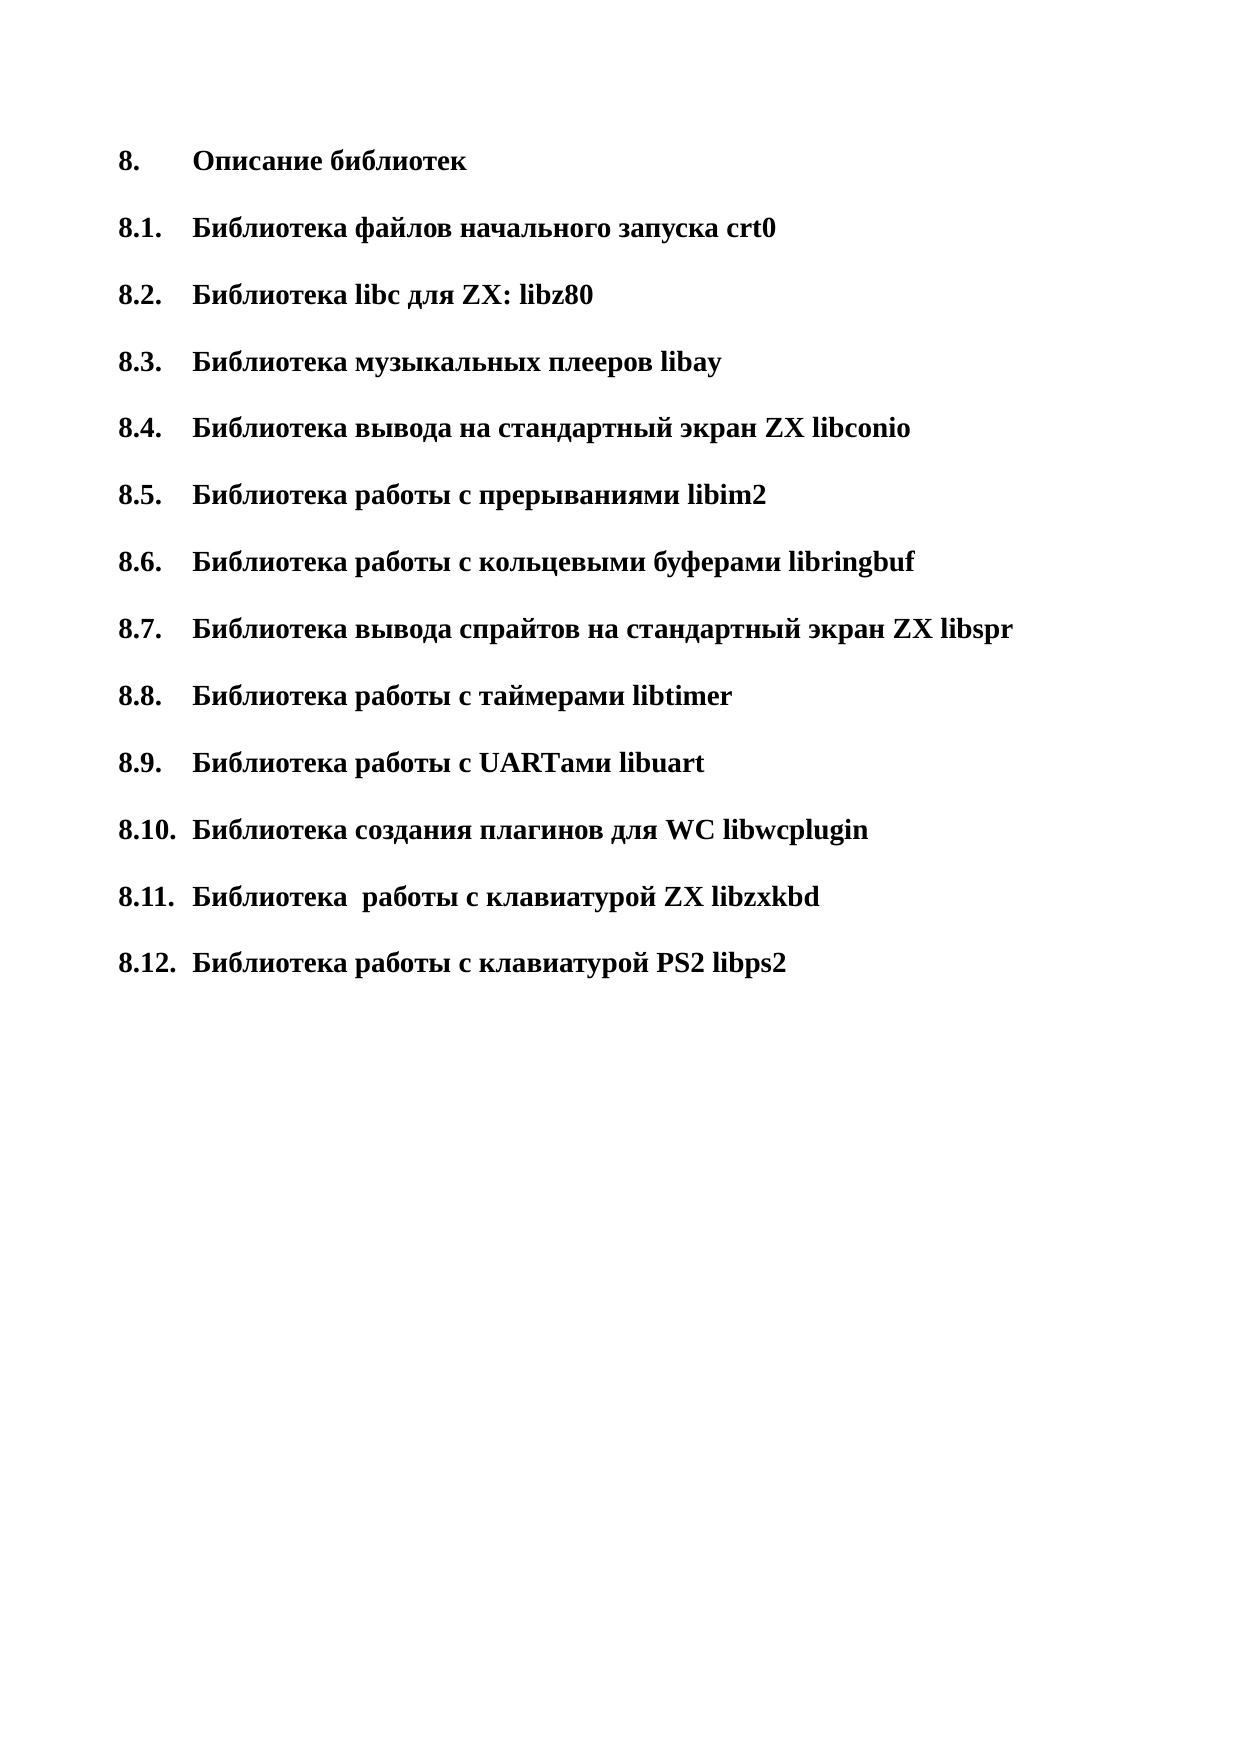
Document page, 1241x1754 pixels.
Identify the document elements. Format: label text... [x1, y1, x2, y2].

subtitle Библиотека работы с кольцевыми буферами libringbuf [118, 544, 1122, 578]
subtitle Библиотека работы с UARTами libuart [118, 745, 1122, 778]
subtitle Библиотека вывода на стандартный экран ZX libconio [118, 411, 1122, 444]
subtitle Библиотека музыкальных плееров libay [118, 344, 1122, 377]
subtitle Библиотека файлов начального запуска сrt0 [118, 210, 1122, 243]
subtitle Описание библиотек [118, 143, 1122, 177]
subtitle Библиотека вывода спрайтов на стандартный экран ZX libspr [118, 611, 1122, 645]
subtitle Библиотека работы с клавиатурой ZX libzxkbd [118, 879, 1122, 912]
subtitle Библиотека libc для ZX: libz80 [118, 277, 1122, 310]
subtitle Библиотека создания плагинов для WC libwcplugin [118, 812, 1122, 845]
subtitle Библиотека работы с клавиатурой PS2 libps2 [118, 946, 1122, 979]
subtitle Библиотека работы с таймерами libtimer [118, 678, 1122, 712]
subtitle Библиотека работы с прерываниями libim2 [118, 477, 1122, 511]
